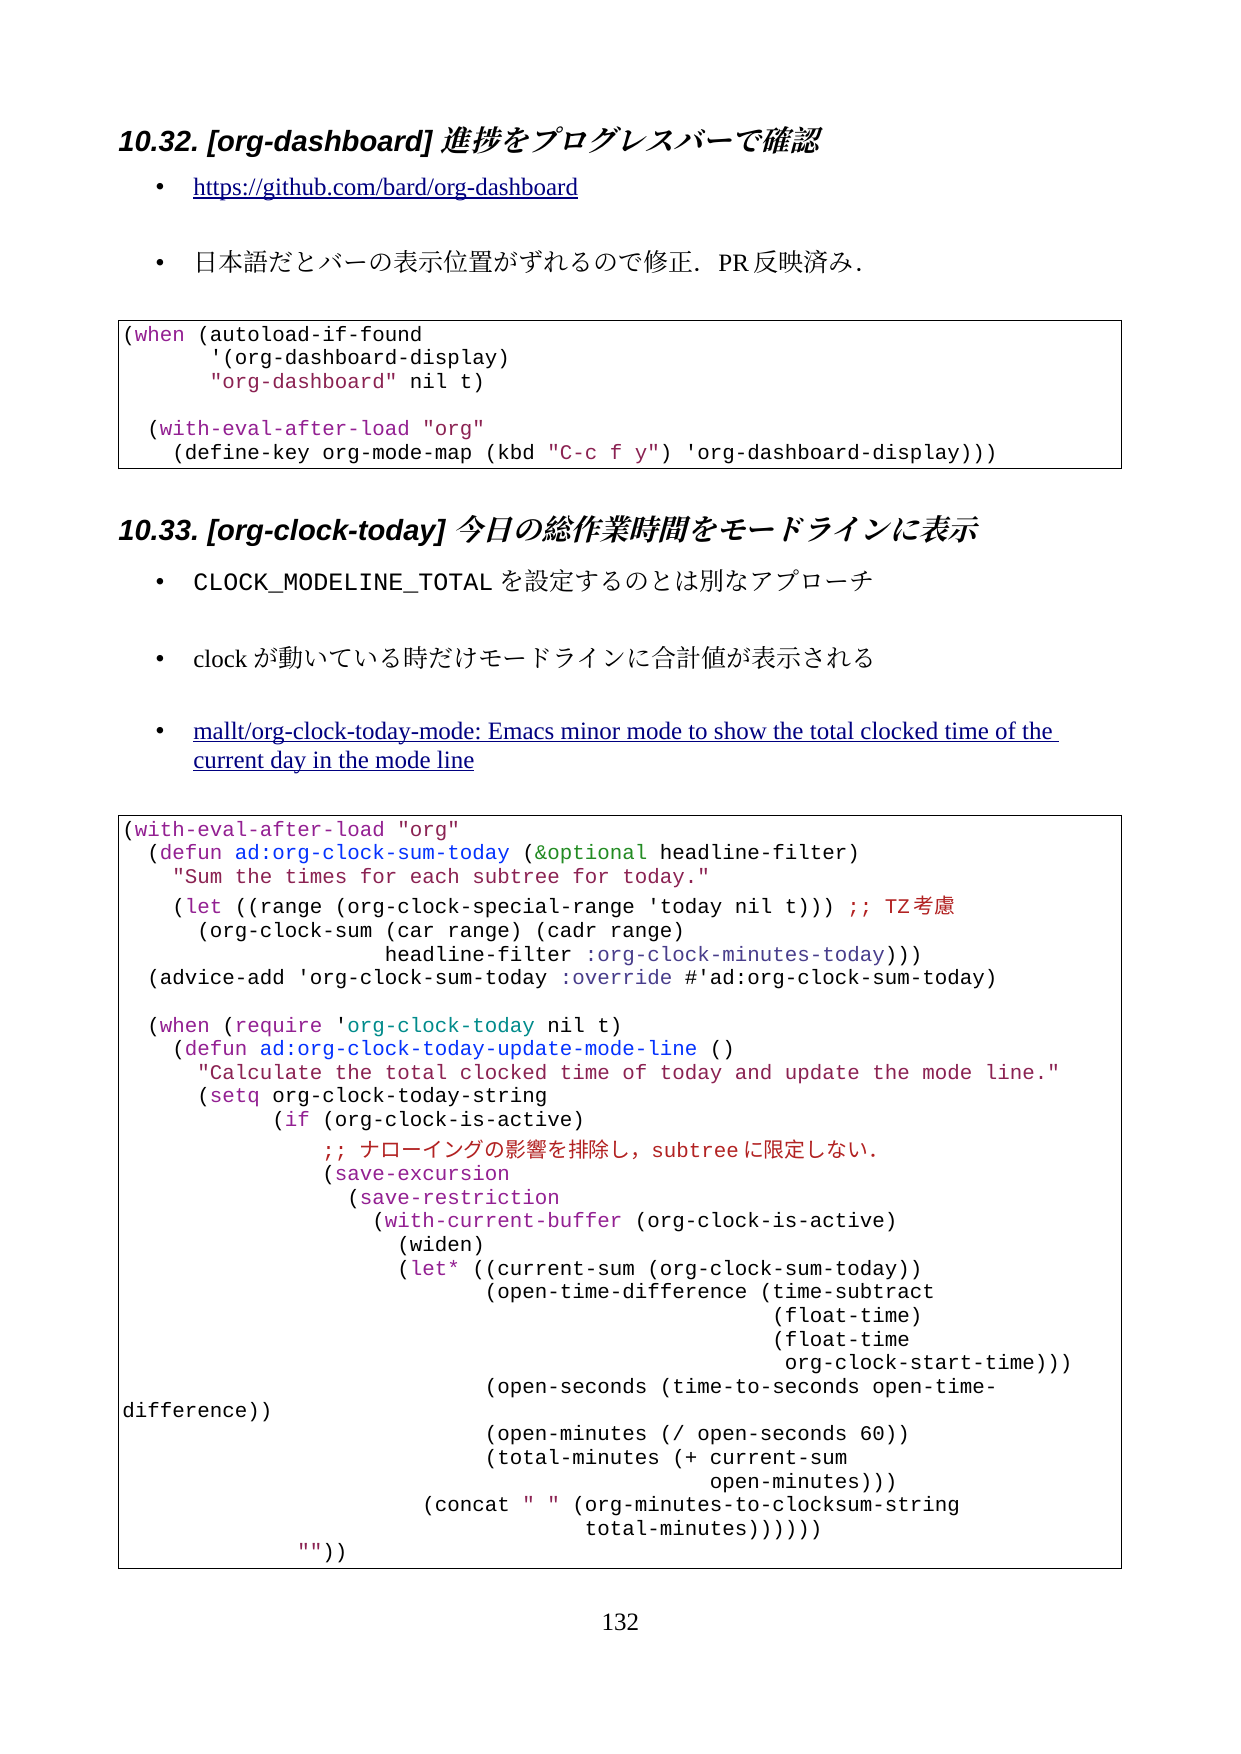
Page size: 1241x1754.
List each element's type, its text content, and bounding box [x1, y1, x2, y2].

text (total-minutes (+ current-sum [119, 1443, 1121, 1467]
text (defun ad:org-clock-sum-today (&optional headline-filter) [119, 838, 1121, 862]
text (open-seconds (time-to-seconds open-time-difference)) [119, 1372, 1121, 1419]
text (open-minutes (/ open-seconds 60)) [119, 1419, 1121, 1443]
text open-minutes))) [119, 1467, 1121, 1490]
text headline-filter :org-clock-minutes-today))) [119, 940, 1121, 963]
text (open-time-difference (time-subtract [119, 1277, 1121, 1301]
subtitle [org-clock-today] 今日の総作業時間をモードラインに表示 [118, 507, 1122, 549]
text (define-key org-mode-map (kbd "C-c f y") 'org-dashboard-display))) [119, 438, 1121, 468]
text "Calculate the total clocked time of today and update the mode line." [119, 1058, 1121, 1082]
text (let ((range (org-clock-special-range 'today nil t))) ;; TZ考慮 [119, 886, 1121, 916]
text "")) [119, 1538, 1121, 1568]
text (let* ((current-sum (org-clock-sum-today)) [119, 1254, 1121, 1277]
text (when (autoload-if-found [119, 321, 1121, 343]
text (defun ad:org-clock-today-update-mode-line () [119, 1034, 1121, 1058]
text (org-clock-sum (car range) (cadr range) [119, 916, 1121, 940]
list clock が動いている時だけモードラインに合計値が表示される [156, 639, 1122, 703]
list https://github.com/bard/org-dashboard [156, 172, 1122, 230]
text org-clock-start-time))) [119, 1348, 1121, 1372]
text (float-time [119, 1325, 1121, 1348]
text "Sum the times for each subtree for today." [119, 862, 1121, 886]
text (when (require 'org-clock-today nil t) [119, 1011, 1121, 1034]
list 日本語だとバーの表示位置がずれるので修正．PR反映済み． [156, 242, 1122, 307]
text (save-excursion [119, 1159, 1121, 1183]
text (widen) [119, 1230, 1121, 1254]
list mallt/org-clock-today-mode: Emacs minor mode to show the total clocked time of the current day in the mode line [156, 716, 1122, 802]
list CLOCK_MODELINE_TOTAL を設定するのとは別なアプローチ [156, 561, 1122, 626]
text (with-current-buffer (org-clock-is-active) [119, 1207, 1121, 1230]
text (if (org-clock-is-active) [119, 1105, 1121, 1129]
text (advice-add 'org-clock-sum-today :override #'ad:org-clock-sum-today) [119, 963, 1121, 987]
subtitle [org-dashboard] 進捗をプログレスバーで確認 [118, 118, 1122, 160]
text (setq org-clock-today-string [119, 1082, 1121, 1105]
text (with-eval-after-load "org" [119, 414, 1121, 438]
text "org-dashboard" nil t) [119, 367, 1121, 391]
text (concat " " (org-minutes-to-clocksum-string [119, 1490, 1121, 1514]
text '(org-dashboard-display) [119, 343, 1121, 367]
text ;; ナローイングの影響を排除し，subtreeに限定しない． [119, 1129, 1121, 1159]
text (with-eval-after-load "org" [119, 816, 1121, 838]
text (float-time) [119, 1301, 1121, 1325]
text (save-restriction [119, 1183, 1121, 1207]
text total-minutes)))))) [119, 1514, 1121, 1538]
